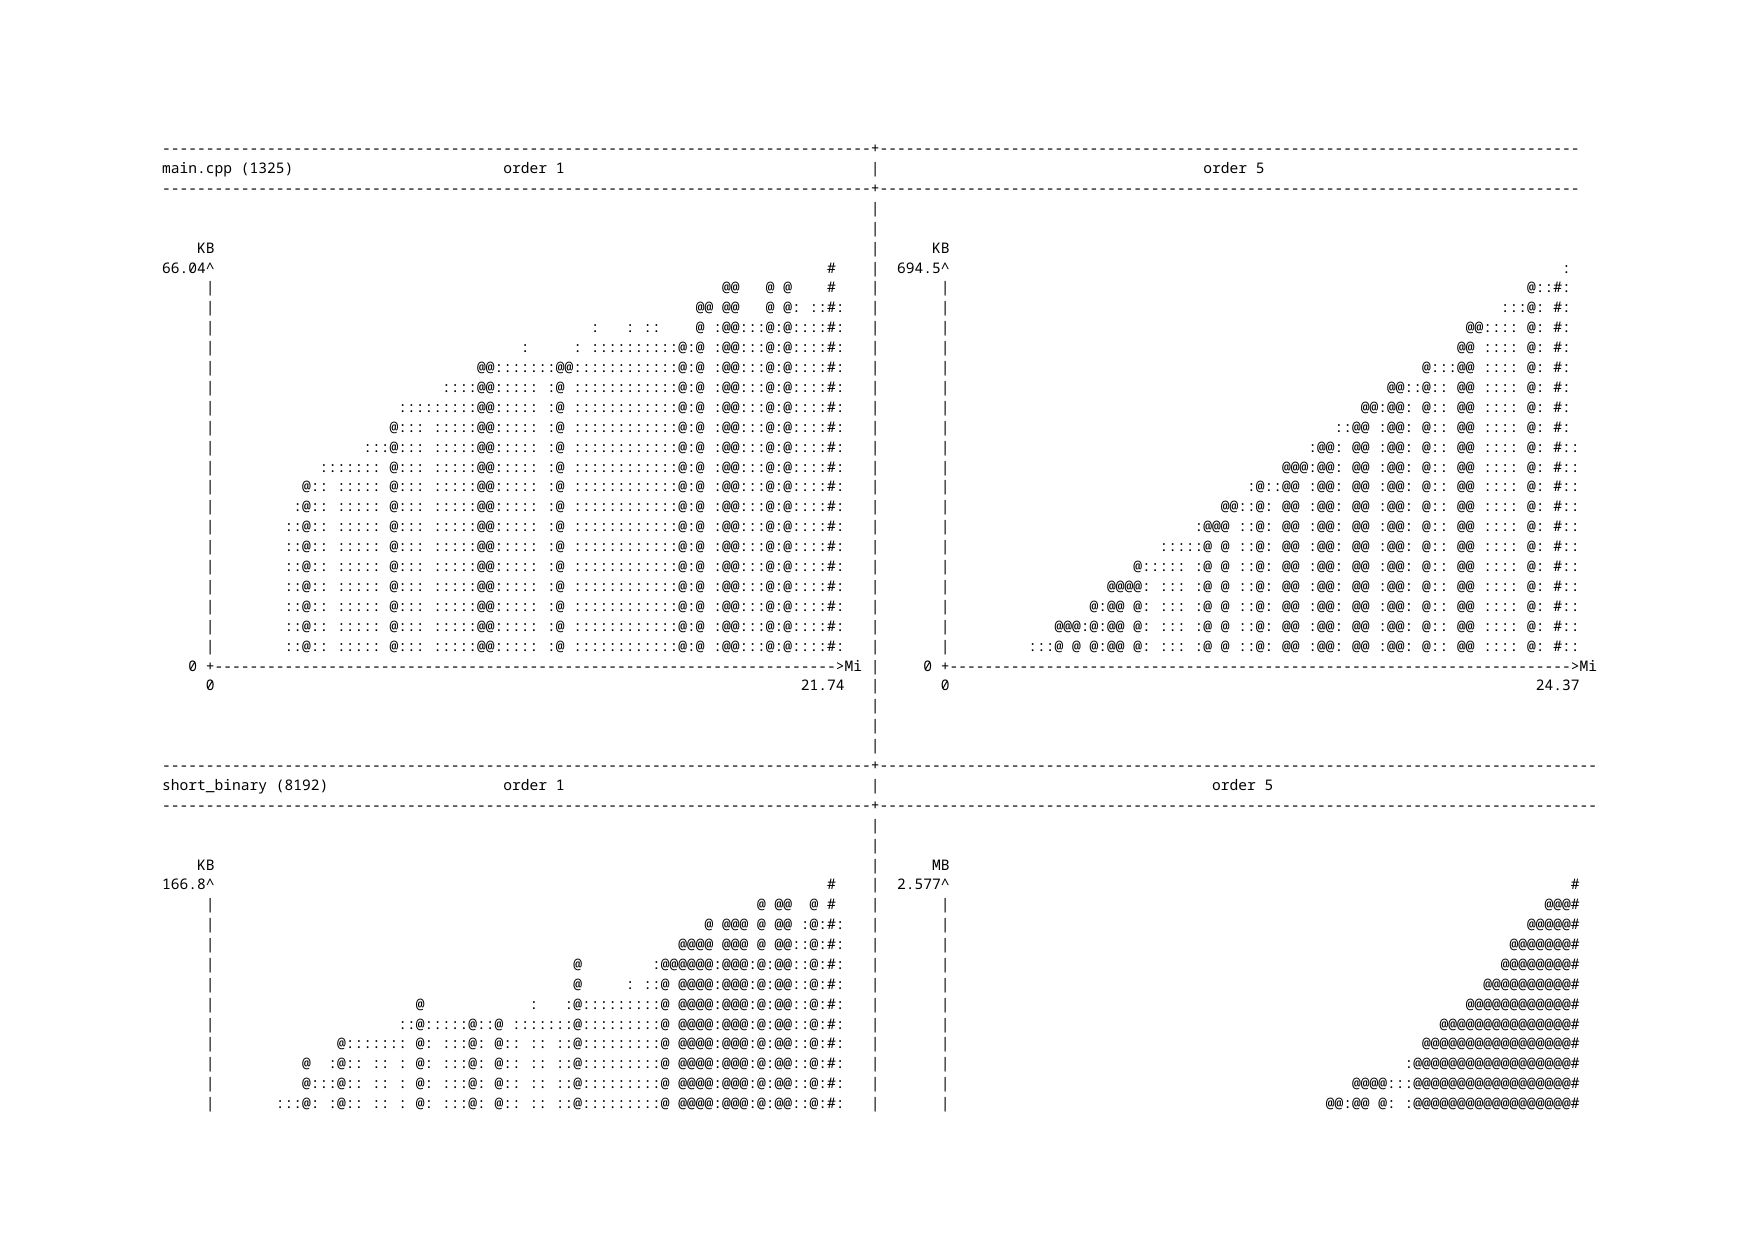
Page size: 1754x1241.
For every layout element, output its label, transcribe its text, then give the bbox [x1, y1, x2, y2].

text | ::@:: ::::: @::: :::::@@::::: :@ ::::::::::::@:@ :@@:::@:@::::#: | | :::::@ @ ::@: @@ :@@: @@ :@@: @:: @@ :::: @: #:: [118, 536, 1636, 556]
text | ::::::: @::: :::::@@::::: :@ ::::::::::::@:@ :@@:::@:@::::#: | | @@@:@@: @@ :@@: @:: @@ :::: @: #:: [118, 456, 1636, 476]
text | @@@@ @@@ @ @@::@:#: | | @@@@@@@# [118, 934, 1636, 954]
text main.cpp (1325) order 1 | order 5 [118, 158, 1636, 178]
text | @@ @ @ # | | @::#: [118, 277, 1636, 297]
text 0 +----------------------------------------------------------------------->Mi | 0 +----------------------------------------------------------------------->Mi [118, 655, 1636, 675]
text | @:: ::::: @::: :::::@@::::: :@ ::::::::::::@:@ :@@:::@:@::::#: | | :@::@@ :@@: @@ :@@: @:: @@ :::: @: #:: [118, 476, 1636, 496]
text | [118, 218, 1636, 237]
text | :::@::: :::::@@::::: :@ ::::::::::::@:@ :@@:::@:@::::#: | | :@@: @@ :@@: @:: @@ :::: @: #:: [118, 436, 1636, 456]
text | [118, 695, 1636, 715]
text ---------------------------------------------------------------------------------+-------------------------------------------------------------------------------- [118, 178, 1636, 198]
text | ::@:: ::::: @::: :::::@@::::: :@ ::::::::::::@:@ :@@:::@:@::::#: | | @@@:@:@@ @: ::: :@ @ ::@: @@ :@@: @@ :@@: @:: @@ :::: @: #:: [118, 616, 1636, 635]
text | : : :: @ :@@:::@:@::::#: | | @@:::: @: #: [118, 317, 1636, 337]
text | ::@:::::@::@ :::::::@:::::::::@ @@@@:@@@:@:@@::@:#: | | @@@@@@@@@@@@@@@# [118, 1013, 1636, 1033]
text | @ :@@@@@@:@@@:@:@@::@:#: | | @@@@@@@@# [118, 954, 1636, 974]
text | [118, 715, 1636, 735]
text | @:::@:: :: : @: :::@: @:: :: ::@:::::::::@ @@@@:@@@:@:@@::@:#: | | @@@@:::@@@@@@@@@@@@@@@@@@# [118, 1073, 1636, 1093]
text 0 21.74 | 0 24.37 [118, 675, 1636, 695]
text ---------------------------------------------------------------------------------+---------------------------------------------------------------------------------- [118, 794, 1636, 814]
text | :@:: ::::: @::: :::::@@::::: :@ ::::::::::::@:@ :@@:::@:@::::#: | | @@::@: @@ :@@: @@ :@@: @:: @@ :::: @: #:: [118, 496, 1636, 516]
text ---------------------------------------------------------------------------------+-------------------------------------------------------------------------------- [118, 138, 1636, 158]
text | @ :@:: :: : @: :::@: @:: :: ::@:::::::::@ @@@@:@@@:@:@@::@:#: | | :@@@@@@@@@@@@@@@@@@# [118, 1053, 1636, 1073]
text | : : ::::::::::@:@ :@@:::@:@::::#: | | @@ :::: @: #: [118, 337, 1636, 357]
text | @@ @@ @ @: ::#: | | :::@: #: [118, 297, 1636, 317]
text | @@:::::::@@::::::::::::@:@ :@@:::@:@::::#: | | @:::@@ :::: @: #: [118, 357, 1636, 377]
text | ::::@@::::: :@ ::::::::::::@:@ :@@:::@:@::::#: | | @@::@:: @@ :::: @: #: [118, 377, 1636, 397]
text KB | MB [118, 854, 1636, 874]
text | @::: :::::@@::::: :@ ::::::::::::@:@ :@@:::@:@::::#: | | ::@@ :@@: @:: @@ :::: @: #: [118, 417, 1636, 436]
text 166.8^ # | 2.577^ # [118, 874, 1636, 894]
text | :::@: :@:: :: : @: :::@: @:: :: ::@:::::::::@ @@@@:@@@:@:@@::@:#: | | @@:@@ @: :@@@@@@@@@@@@@@@@@@# [118, 1093, 1636, 1113]
text | [118, 814, 1636, 834]
text | ::@:: ::::: @::: :::::@@::::: :@ ::::::::::::@:@ :@@:::@:@::::#: | | :@@@ ::@: @@ :@@: @@ :@@: @:: @@ :::: @: #:: [118, 516, 1636, 536]
text | [118, 735, 1636, 755]
text | ::@:: ::::: @::: :::::@@::::: :@ ::::::::::::@:@ :@@:::@:@::::#: | | @:@@ @: ::: :@ @ ::@: @@ :@@: @@ :@@: @:: @@ :::: @: #:: [118, 596, 1636, 616]
text | ::@:: ::::: @::: :::::@@::::: :@ ::::::::::::@:@ :@@:::@:@::::#: | | :::@ @ @:@@ @: ::: :@ @ ::@: @@ :@@: @@ :@@: @:: @@ :::: @: #:: [118, 635, 1636, 655]
text | @::::::: @: :::@: @:: :: ::@:::::::::@ @@@@:@@@:@:@@::@:#: | | @@@@@@@@@@@@@@@@@# [118, 1033, 1636, 1053]
text | [118, 198, 1636, 218]
text | ::@:: ::::: @::: :::::@@::::: :@ ::::::::::::@:@ :@@:::@:@::::#: | | @@@@: ::: :@ @ ::@: @@ :@@: @@ :@@: @:: @@ :::: @: #:: [118, 576, 1636, 596]
text | @ @@ @ # | | @@@# [118, 894, 1636, 914]
text | @ : :@:::::::::@ @@@@:@@@:@:@@::@:#: | | @@@@@@@@@@@@# [118, 993, 1636, 1013]
text ---------------------------------------------------------------------------------+---------------------------------------------------------------------------------- [118, 755, 1636, 775]
text short_binary (8192) order 1 | order 5 [118, 775, 1636, 794]
text | ::@:: ::::: @::: :::::@@::::: :@ ::::::::::::@:@ :@@:::@:@::::#: | | @::::: :@ @ ::@: @@ :@@: @@ :@@: @:: @@ :::: @: #:: [118, 556, 1636, 576]
text | @ @@@ @ @@ :@:#: | | @@@@@# [118, 914, 1636, 934]
text KB | KB [118, 237, 1636, 257]
text | [118, 834, 1636, 854]
text 66.04^ # | 694.5^ : [118, 257, 1636, 277]
text | :::::::::@@::::: :@ ::::::::::::@:@ :@@:::@:@::::#: | | @@:@@: @:: @@ :::: @: #: [118, 397, 1636, 417]
text | @ : ::@ @@@@:@@@:@:@@::@:#: | | @@@@@@@@@@# [118, 974, 1636, 993]
